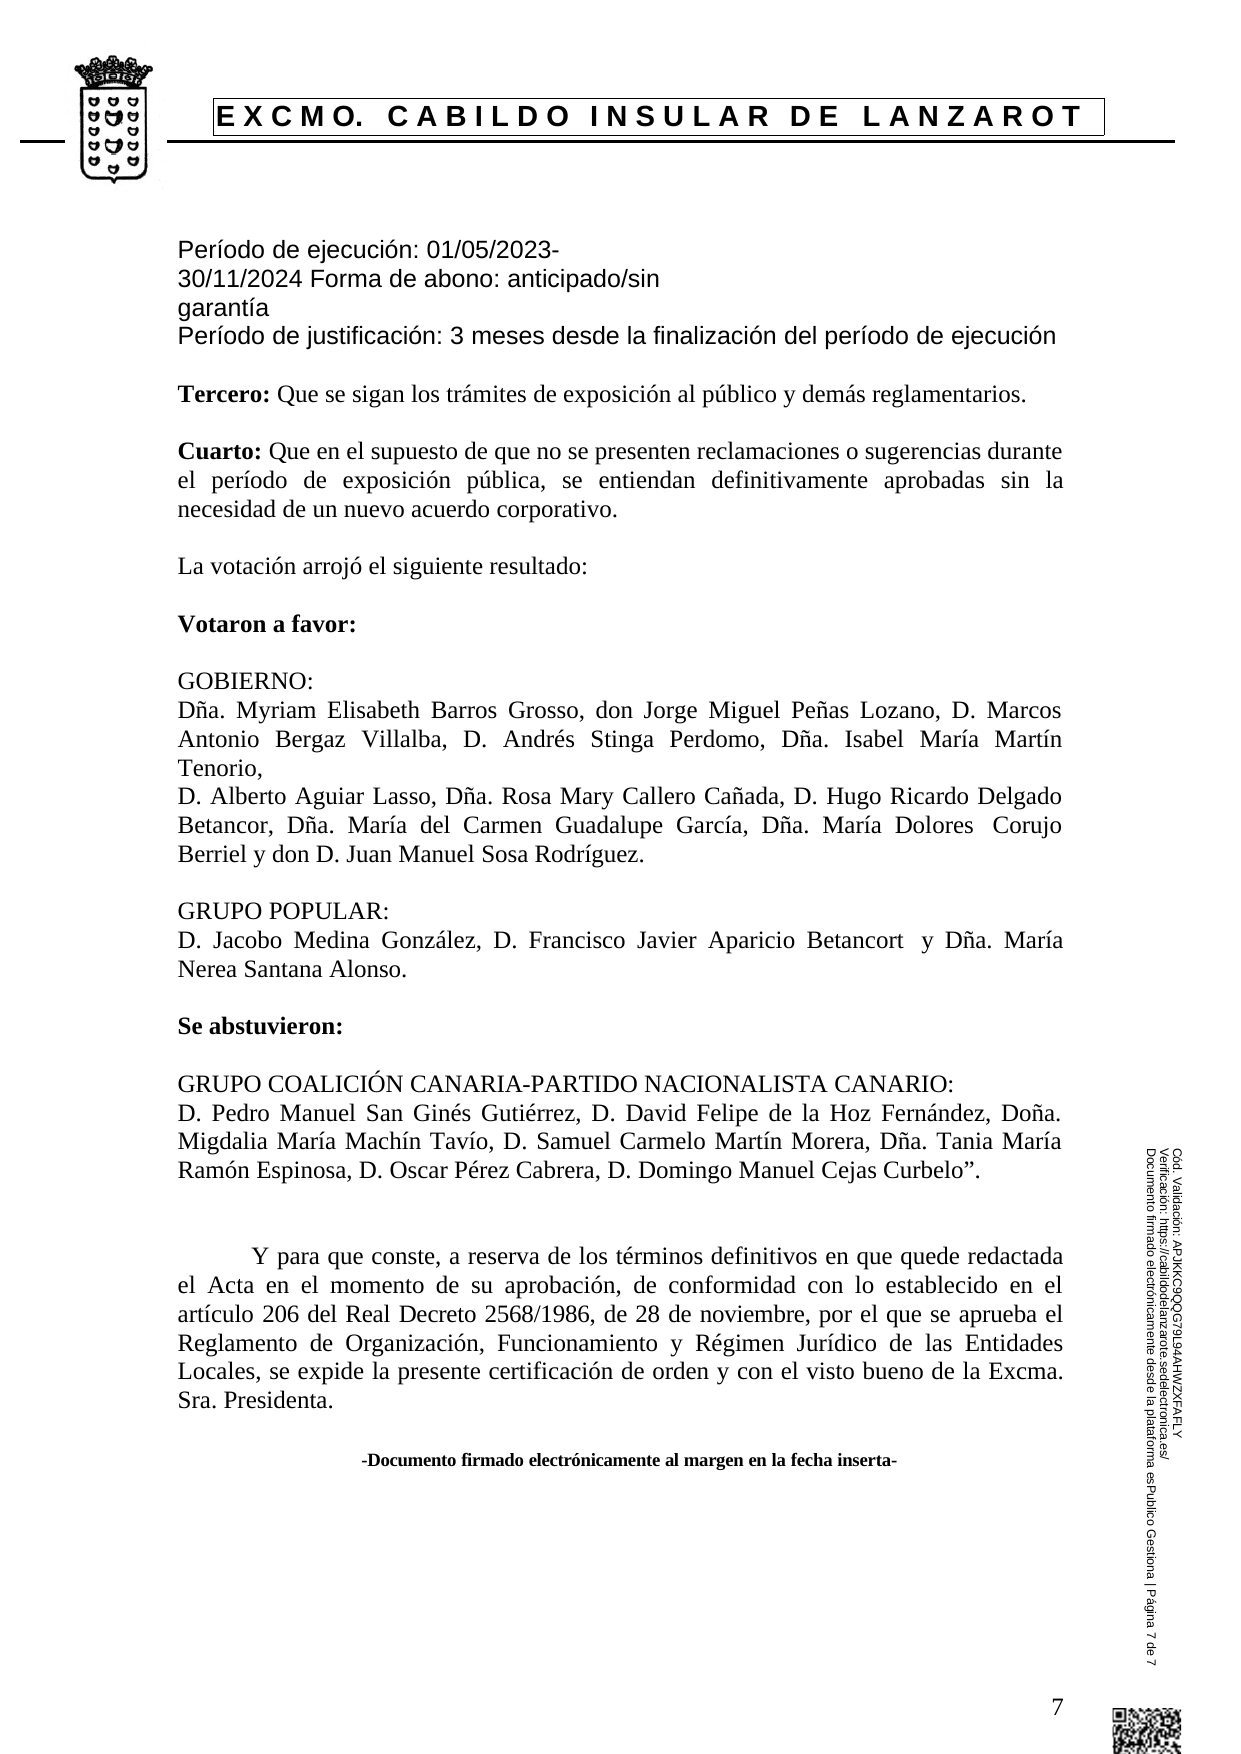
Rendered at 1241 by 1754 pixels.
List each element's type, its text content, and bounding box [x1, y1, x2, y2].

subtitle Votaron a favor: [177, 609, 1192, 638]
text Dña. Myriam Elisabeth Barros Grosso, don Jorge Miguel Peñas Lozano, D. Marcos Antonio Bergaz Villalba, D. Andrés Stinga Perdomo, Dña. Isabel María Martín Tenorio, [177, 695, 1063, 781]
text Verificación: https://cabildodelanzarote.sedelectronica.es/ [1158, 1148, 1171, 1669]
text Y para que conste, a reserva de los términos definitivos en que quede redactada el Acta en el momento de su aprobación, de conformidad con lo establecido en el artículo 206 del Real Decreto 2568/1986, de 28 de noviembre, por el que se aprueba el Reglamento de Organización, Funcionamiento y Régimen Jurídico de las Entidades Locales, se expide la presente certificación de orden y con el visto bueno de la Excma. Sra. Presidenta. [177, 1241, 1063, 1414]
text 7 [58, 1692, 1063, 1721]
text D. Pedro Manuel San Ginés Gutiérrez, D. David Felipe de la Hoz Fernández, Doña. Migdalia María Machín Tavío, D. Samuel Carmelo Martín Morera, Dña. Tania María Ramón Espinosa, D. Oscar Pérez Cabrera, D. Domingo Manuel Cejas Curbelo”. [177, 1098, 1063, 1184]
picture [65, 39, 167, 193]
subtitle Se abstuvieron: [177, 1011, 1192, 1040]
text Cód. Validación: APJKKC9QQG79L94AHWZXFAFLY [1171, 1148, 1184, 1669]
picture [1112, 1708, 1182, 1754]
text Documento firmado electrónicamente desde la plataforma esPublico Gestiona | Página 7 de 7 [1145, 1148, 1158, 1669]
text D. Alberto Aguiar Lasso, Dña. Rosa Mary Callero Cañada, D. Hugo Ricardo Delgado Betancor, Dña. María del Carmen Guadalupe García, Dña. María Dolores Corujo Berriel y don D. Juan Manuel Sosa Rodríguez. [177, 781, 1063, 868]
text Período de ejecución: 01/05/2023-30/11/2024 Forma de abono: anticipado/sin garantía [177, 235, 683, 321]
text GOBIERNO: [177, 666, 1192, 695]
text Tercero: Que se sigan los trámites de exposición al público y demás reglamentarios. [177, 379, 1192, 408]
text -Documento firmado electrónicamente al margen en la fecha inserta- [148, 1448, 1111, 1470]
text Cuarto: Que en el supuesto de que no se presenten reclamaciones o sugerencias durante el período de exposición pública, se entiendan definitivamente aprobadas sin la necesidad de un nuevo acuerdo corporativo. [177, 436, 1063, 523]
text Período de justificación: 3 meses desde la finalización del período de ejecución [177, 321, 1192, 350]
text GRUPO POPULAR: [177, 896, 1192, 925]
text La votación arrojó el siguiente resultado: [177, 551, 1192, 580]
text D. Jacobo Medina González, D. Francisco Javier Aparicio Betancort y Dña. María Nerea Santana Alonso. [177, 925, 1063, 983]
text GRUPO COALICIÓN CANARIA-PARTIDO NACIONALISTA CANARIO: [177, 1069, 1192, 1098]
